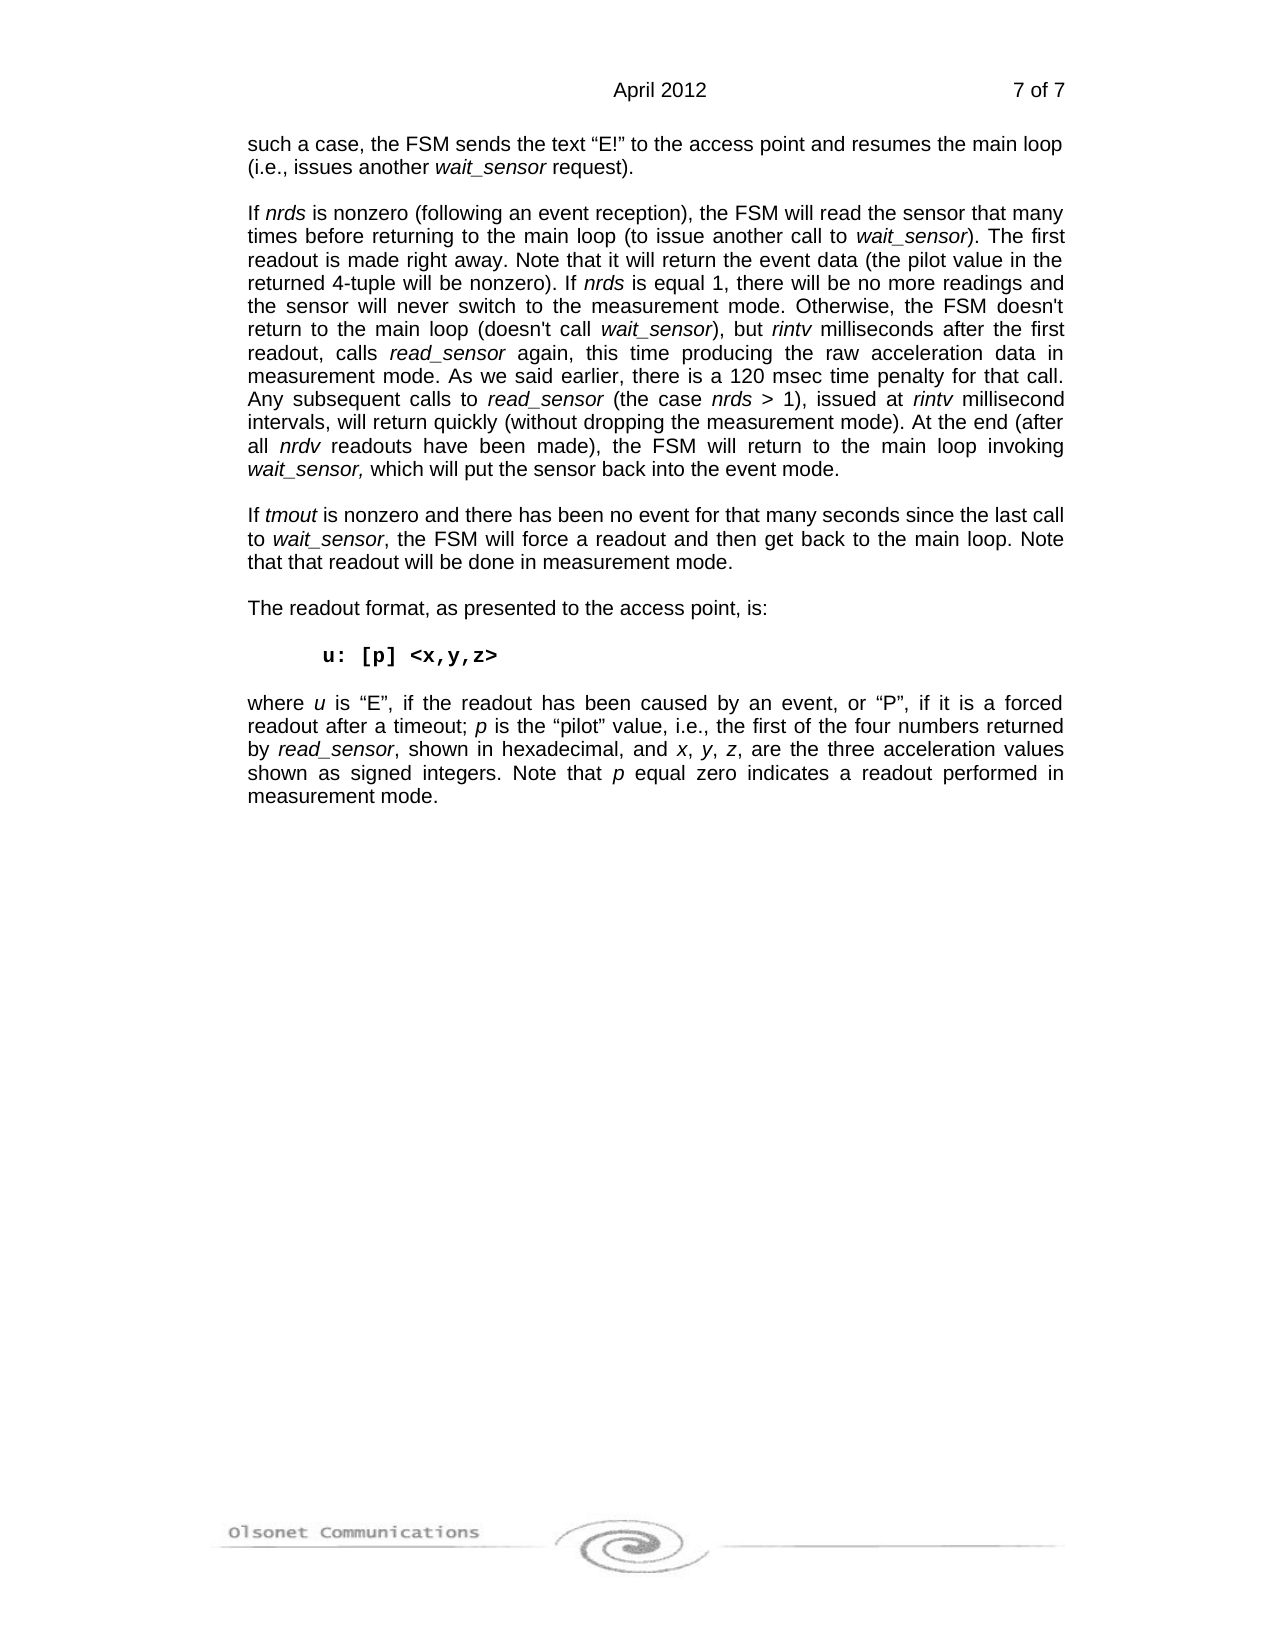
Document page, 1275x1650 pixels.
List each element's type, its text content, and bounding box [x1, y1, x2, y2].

text If tmout is nonzero and there has been no event for that many seconds since the last call to wait_sensor, the FSM will force a readout and then get back to the main loop. Note that that readout will be done in measurement mode. [247, 504, 1065, 573]
text such a case, the FSM sends the text “E!” to the access point and resumes the main loop (i.e., issues another wait_sensor request). [247, 132, 1065, 179]
text u: [p] <x,y,z> [247, 643, 1065, 668]
text where u is “E”, if the readout has been caused by an event, or “P”, if it is a forced readout after a timeout; p is the “pilot” value, i.e., the first of the four numbers returned by read_sensor, shown in hexadecimal, and x, y, z, are the three acceleration values shown as signed integers. Note that p equal zero indicates a readout performed in measurement mode. [247, 692, 1065, 808]
text If nrds is nonzero (following an event reception), the FSM will read the sensor that many times before returning to the main loop (to issue another call to wait_sensor). The first readout is made right away. Note that it will return the event data (the pilot value in the returned 4-tuple will be nonzero). If nrds is equal 1, there will be no more readings and the sensor will never switch to the measurement mode. Otherwise, the FSM doesn't return to the main loop (doesn't call wait_sensor), but rintv milliseconds after the first readout, calls read_sensor again, this time producing the raw acceleration data in measurement mode. As we said earlier, there is a 120 msec time penalty for that call. Any subsequent calls to read_sensor (the case nrds > 1), issued at rintv millisecond intervals, will return quickly (without dropping the measurement mode). At the end (after all nrdv readouts have been made), the FSM will return to the main loop invoking wait_sensor, which will put the sensor back into the event mode. [247, 202, 1065, 481]
picture [210, 1504, 1065, 1596]
text The readout format, as presented to the access point, is: [247, 597, 1065, 620]
